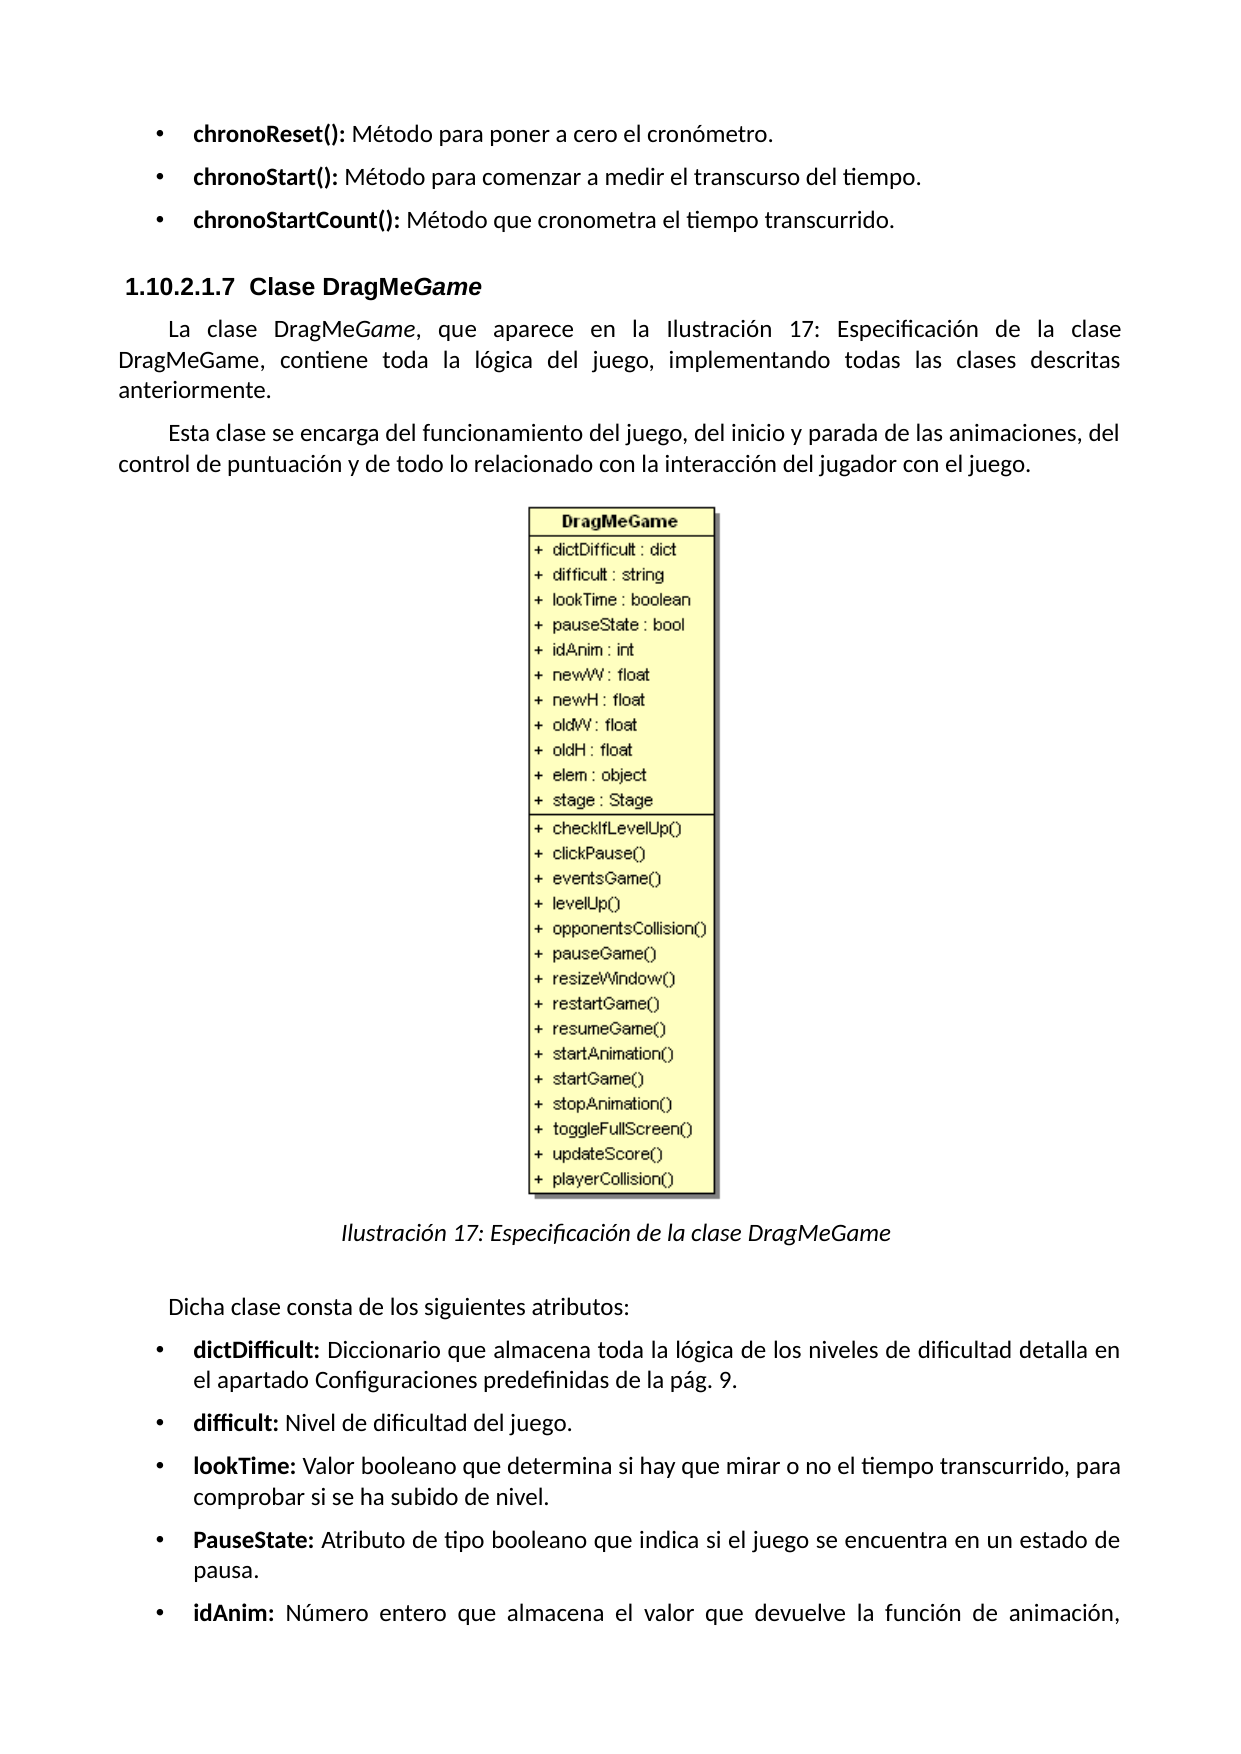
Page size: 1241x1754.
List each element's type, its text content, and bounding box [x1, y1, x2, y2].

list difficult: Nivel de dificultad del juego. [156, 1407, 1122, 1438]
text Ilustración 17: Especificación de la clase DragMeGame [341, 503, 899, 1248]
text Dicha clase consta de los siguientes atributos: [118, 1291, 1122, 1321]
picture [502, 490, 739, 1218]
list chronoReset(): Método para poner a cero el cronómetro. [156, 118, 1122, 149]
text La clase DragMeGame, que aparece en la Ilustración 17: Especificación de la clase DragMeGame, contiene toda la lógica del juego, implementando todas las clases descritas anteriormente. [118, 313, 1122, 405]
list idAnim: Número entero que almacena el valor que devuelve la función de animación, [156, 1598, 1122, 1628]
subtitle Clase DragMeGame [118, 272, 1122, 301]
list dictDifficult: Diccionario que almacena toda la lógica de los niveles de dificultad detalla en el apartado Configuraciones predefinidas de la pág. 9. [156, 1334, 1122, 1395]
list chronoStartCount(): Método que cronometra el tiempo transcurrido. [156, 204, 1122, 235]
list PauseState: Atributo de tipo booleano que indica si el juego se encuentra en un estado de pausa. [156, 1524, 1122, 1585]
text Esta clase se encarga del funcionamiento del juego, del inicio y parada de las animaciones, del control de puntuación y de todo lo relacionado con la interacción del jugador con el juego. [118, 417, 1122, 478]
list lookTime: Valor booleano que determina si hay que mirar o no el tiempo transcurrido, para comprobar si se ha subido de nivel. [156, 1451, 1122, 1512]
list chronoStart(): Método para comenzar a medir el transcurso del tiempo. [156, 161, 1122, 192]
